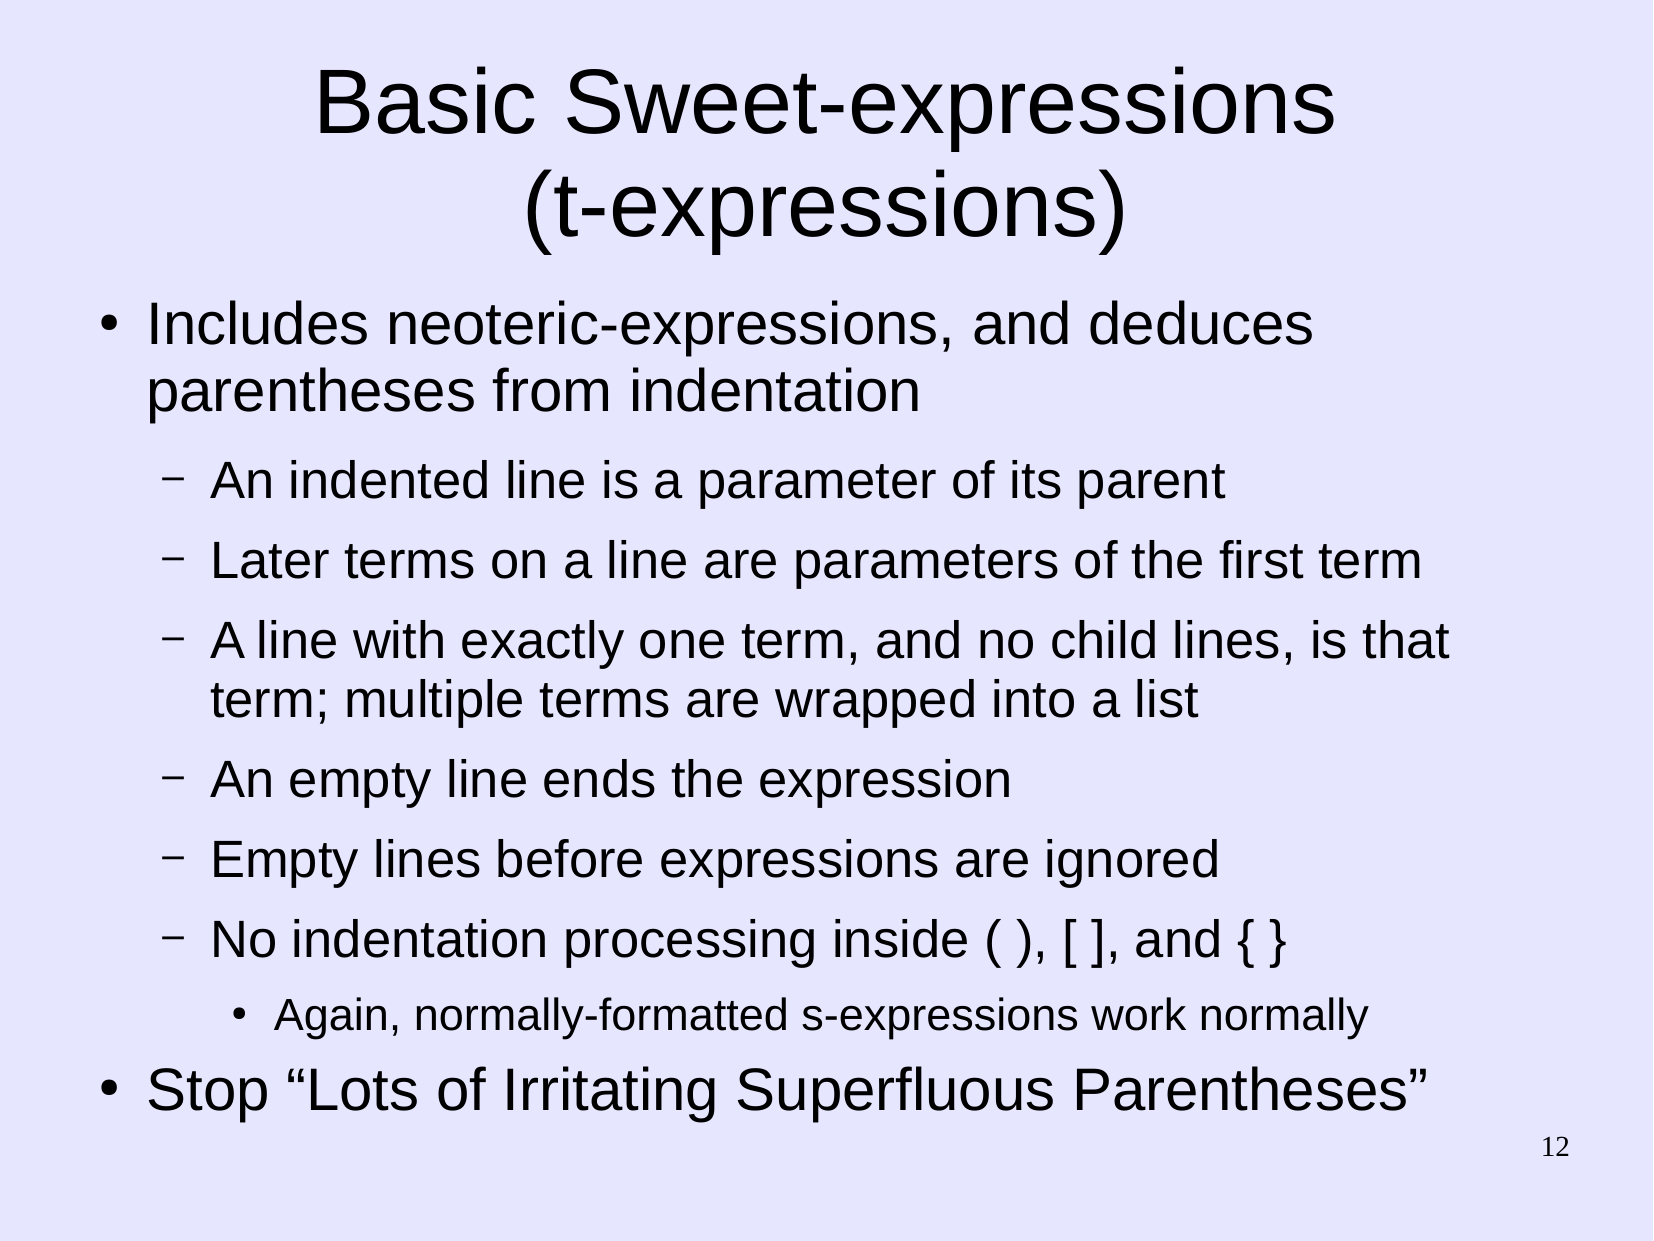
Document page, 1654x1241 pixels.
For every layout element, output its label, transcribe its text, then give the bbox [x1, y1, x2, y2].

list Includes neoteric-expressions, and deduces parentheses from indentation An indented line is a parameter of its parent Later terms on a line are parameters of the first term A line with exactly one term, and no child lines, is that term; multiple terms are wrapped into a list An empty line ends the expression Empty lines before expressions are ignored No indentation processing inside ( ), [ ], and { } Again, normally-formatted s-expressions work normally Stop “Lots of Irritating Superfluous Parentheses” [82, 290, 1538, 1141]
title Basic Sweet-expressions (t-expressions) [82, 49, 1571, 257]
